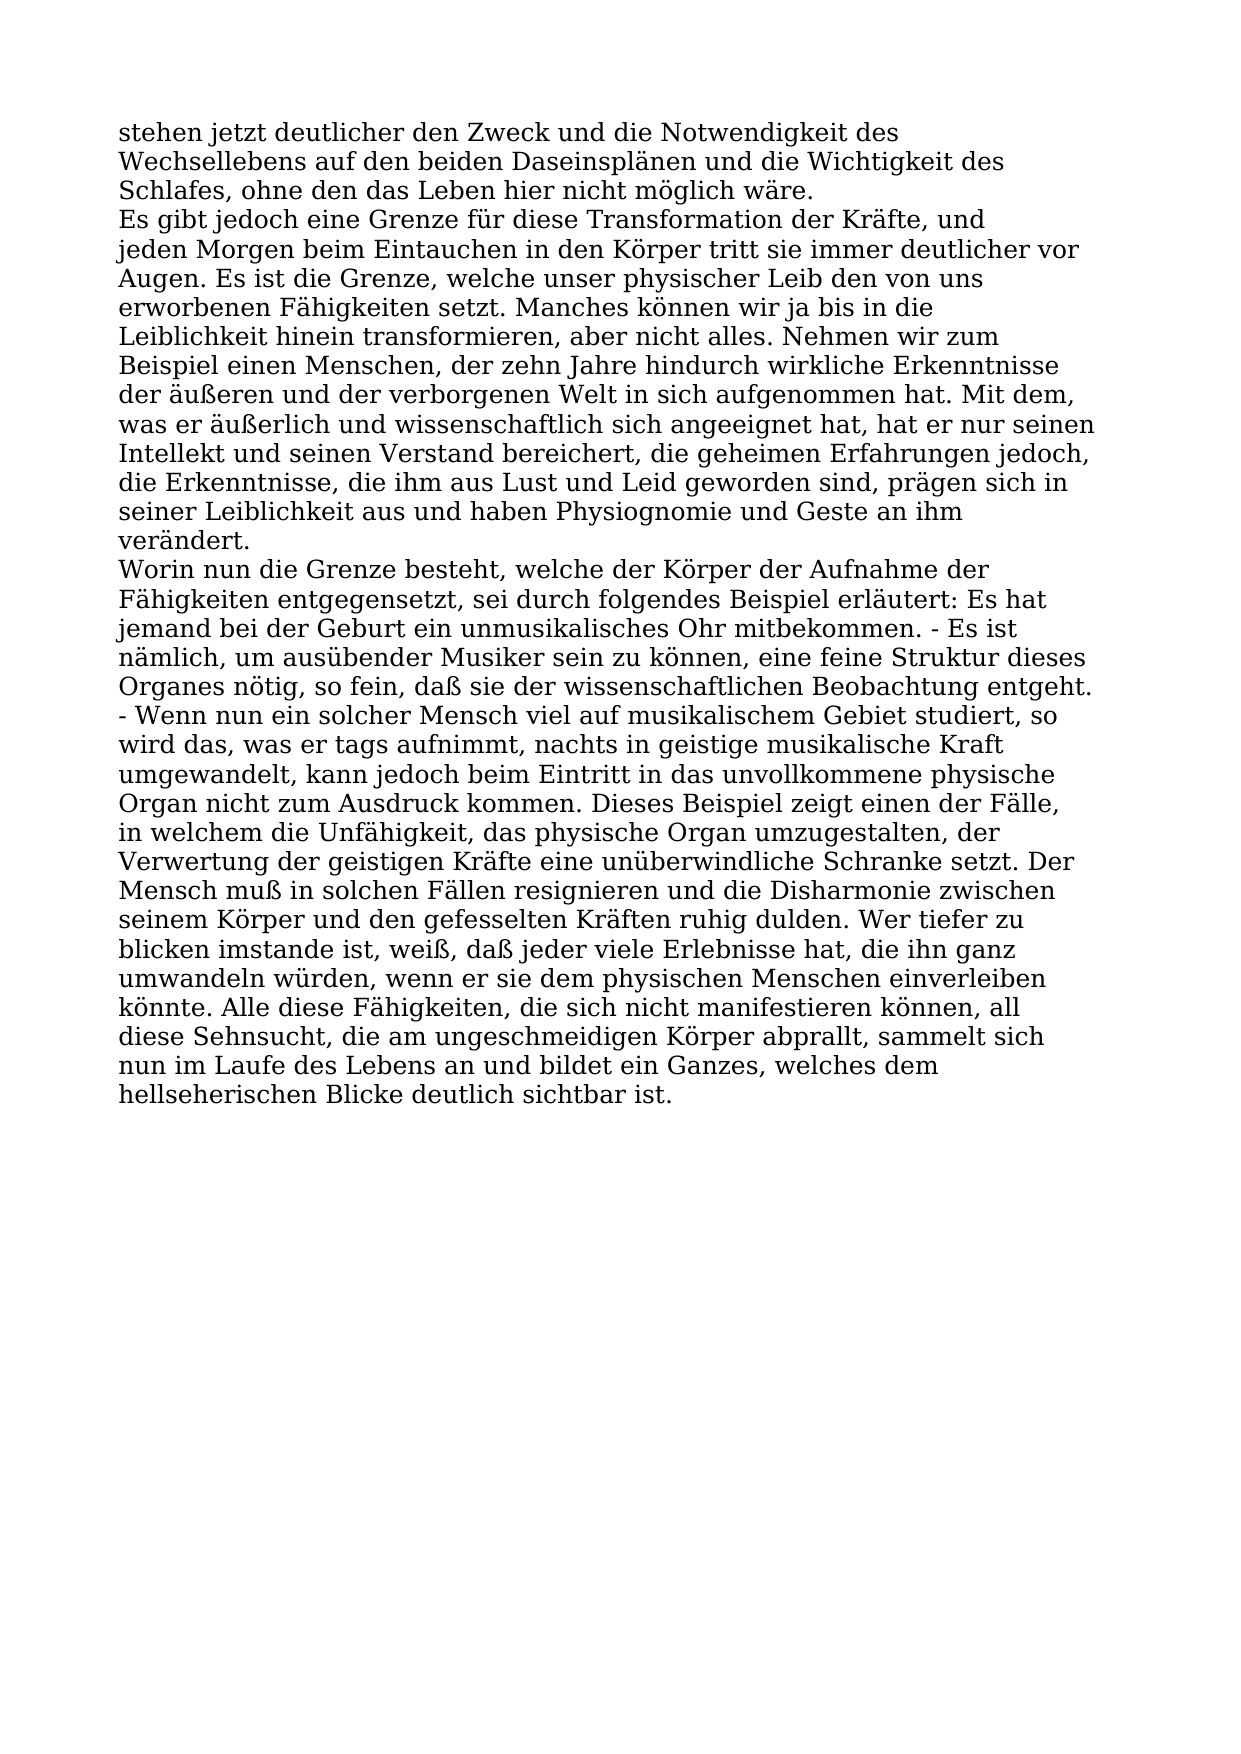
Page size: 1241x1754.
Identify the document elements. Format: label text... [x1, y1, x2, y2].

text Leiblichkeit hinein transformieren, aber nicht alles. Nehmen wir zum [118, 322, 1122, 351]
text Verwertung der geistigen Kräfte eine unüberwindliche Schranke setzt. Der [118, 847, 1122, 876]
text die Erkenntnisse, die ihm aus Lust und Leid geworden sind, prägen sich in [118, 468, 1122, 497]
text verändert. [118, 526, 1122, 556]
text Organes nötig, so fein, daß sie der wissenschaftlichen Beobachtung entgeht. [118, 672, 1122, 701]
text erworbenen Fähigkeiten setzt. Manches können wir ja bis in die [118, 293, 1122, 322]
text seinem Körper und den gefesselten Kräften ruhig dulden. Wer tiefer zu [118, 906, 1122, 935]
text blicken imstande ist, weiß, daß jeder viele Erlebnisse hat, die ihn ganz [118, 935, 1122, 964]
text Augen. Es ist die Grenze, welche unser physischer Leib den von uns [118, 264, 1122, 293]
text wird das, was er tags aufnimmt, nachts in geistige musikalische Kraft [118, 731, 1122, 760]
text in welchem die Unfähigkeit, das physische Organ umzugestalten, der [118, 818, 1122, 847]
text Worin nun die Grenze besteht, welche der Körper der Aufnahme der [118, 556, 1122, 585]
text Es gibt jedoch eine Grenze für diese Transformation der Kräfte, und [118, 206, 1122, 235]
text nun im Laufe des Lebens an und bildet ein Ganzes, welches dem [118, 1051, 1122, 1081]
text könnte. Alle diese Fähigkeiten, die sich nicht manifestieren können, all [118, 993, 1122, 1022]
text umgewandelt, kann jedoch beim Eintritt in das unvollkommene physische [118, 760, 1122, 789]
text Beispiel einen Menschen, der zehn Jahre hindurch wirkliche Erkenntnisse [118, 351, 1122, 381]
text stehen jetzt deutlicher den Zweck und die Notwendigkeit des [118, 118, 1122, 147]
text - Wenn nun ein solcher Mensch viel auf musikalischem Gebiet studiert, so [118, 701, 1122, 731]
text diese Sehnsucht, die am ungeschmeidigen Körper abprallt, sammelt sich [118, 1022, 1122, 1051]
text nämlich, um ausübender Musiker sein zu können, eine feine Struktur dieses [118, 643, 1122, 672]
text Schlafes, ohne den das Leben hier nicht möglich wäre. [118, 176, 1122, 206]
text umwandeln würden, wenn er sie dem physischen Menschen einverleiben [118, 964, 1122, 993]
text Intellekt und seinen Verstand bereichert, die geheimen Erfahrungen jedoch, [118, 439, 1122, 468]
text Mensch muß in solchen Fällen resignieren und die Disharmonie zwischen [118, 876, 1122, 906]
text jeden Morgen beim Eintauchen in den Körper tritt sie immer deutlicher vor [118, 235, 1122, 264]
text Wechsellebens auf den beiden Daseinsplänen und die Wichtigkeit des [118, 147, 1122, 176]
text jemand bei der Geburt ein unmusikalisches Ohr mitbekommen. - Es ist [118, 614, 1122, 643]
text Organ nicht zum Ausdruck kommen. Dieses Beispiel zeigt einen der Fälle, [118, 789, 1122, 818]
text was er äußerlich und wissenschaftlich sich angeeignet hat, hat er nur seinen [118, 410, 1122, 439]
text Fähigkeiten entgegensetzt, sei durch folgendes Beispiel erläutert: Es hat [118, 585, 1122, 614]
text seiner Leiblichkeit aus und haben Physiognomie und Geste an ihm [118, 497, 1122, 526]
text der äußeren und der verborgenen Welt in sich aufgenommen hat. Mit dem, [118, 381, 1122, 410]
text hellseherischen Blicke deutlich sichtbar ist. [118, 1081, 1122, 1110]
